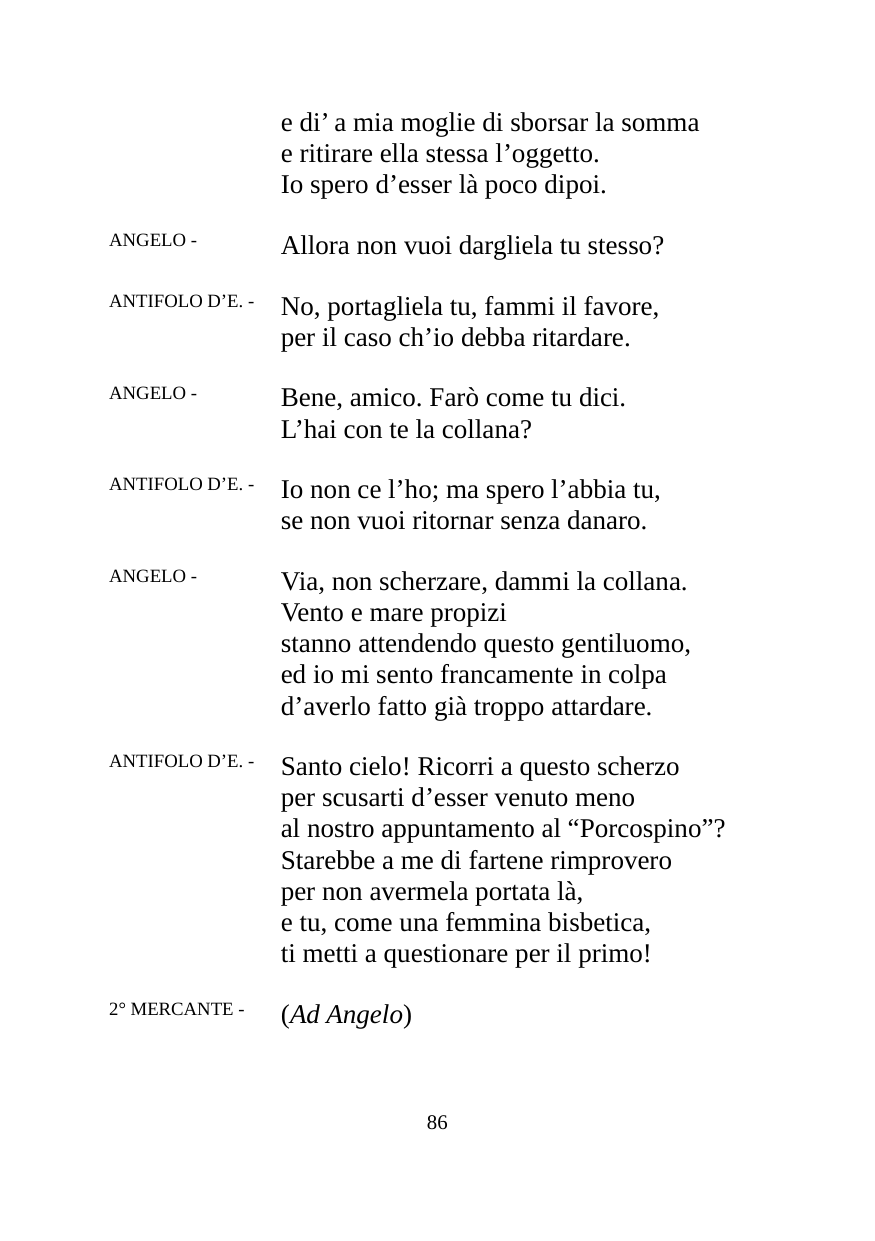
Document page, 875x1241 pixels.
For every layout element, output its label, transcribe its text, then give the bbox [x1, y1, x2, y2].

table_cell Santo cielo! Ricorri a questo scherzo per scusarti d’esser venuto meno al nostro appuntamento al “Porcospino”? Starebbe a me di fartene rimprovero per non avermela portata là, e tu, come una femmina bisbetica, ti metti a questionare per il primo! [273, 750, 777, 998]
table_cell Via, non scherzare, dammi la collana. Vento e mare propizi stanno attendendo questo gentiluomo, ed io mi sento francamente in colpa d’averlo fatto già troppo attardare. [273, 565, 777, 750]
table_cell Allora non vuoi dargliela tu stesso? [273, 229, 777, 290]
table_cell ANGELO - [102, 382, 273, 473]
table_cell No, portagliela tu, fammi il favore, per il caso ch’io debba ritardare. [273, 290, 777, 382]
table_cell [102, 106, 273, 229]
table_cell ANGELO - [102, 229, 273, 290]
table_cell ANGELO - [102, 565, 273, 750]
table_cell Io non ce l’ho; ma spero l’abbia tu, se non vuoi ritornar senza danaro. [273, 473, 777, 565]
table_cell e di’ a mia moglie di sborsar la somma e ritirare ella stessa l’oggetto. Io spero d’esser là poco dipoi. [273, 106, 777, 229]
table_cell 2° MERCANTE - [102, 998, 273, 1029]
table_cell ANTIFOLO D’E. - [102, 290, 273, 382]
table_cell Bene, amico. Farò come tu dici. L’hai con te la collana? [273, 382, 777, 473]
table_cell (Ad Angelo) [273, 998, 777, 1029]
table_cell ANTIFOLO D’E. - [102, 750, 273, 998]
table_cell ANTIFOLO D’E. - [102, 473, 273, 565]
